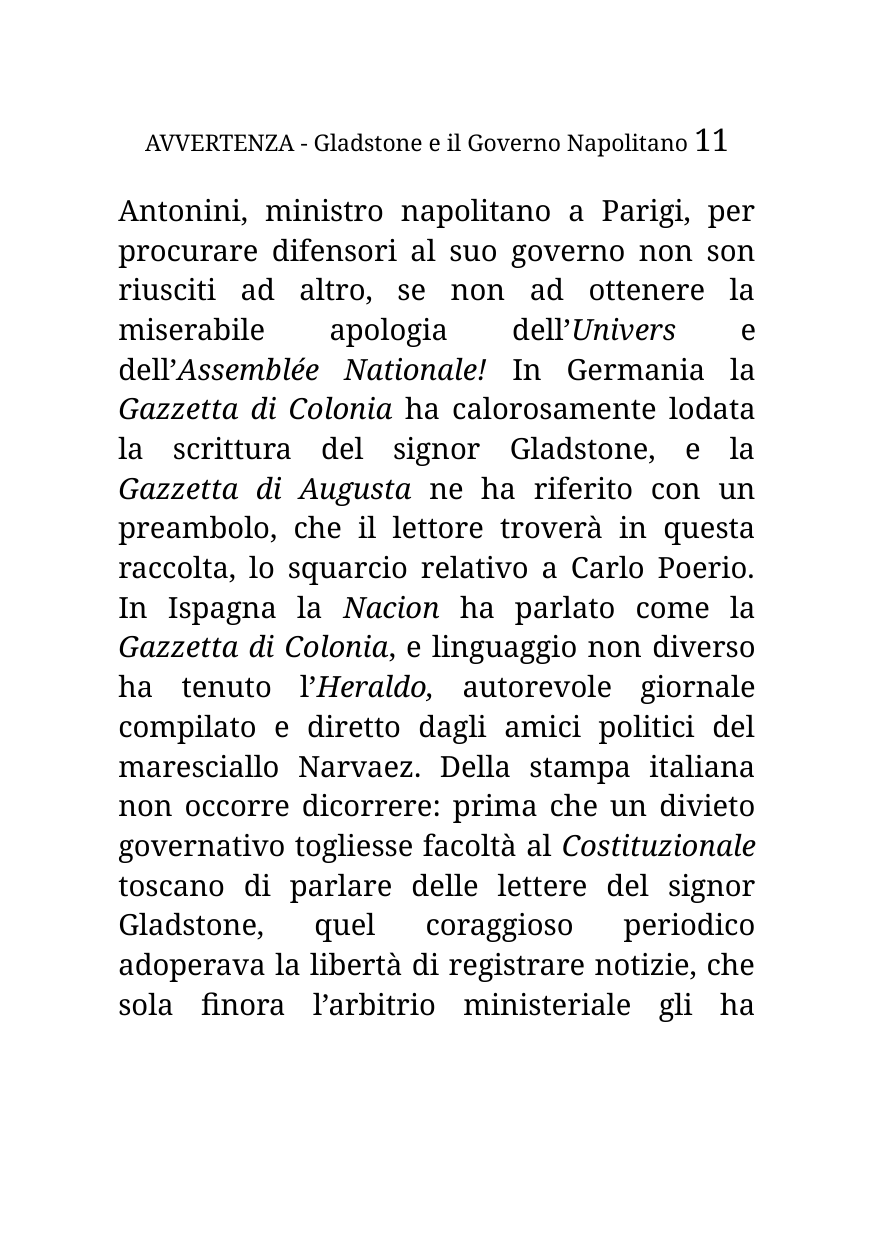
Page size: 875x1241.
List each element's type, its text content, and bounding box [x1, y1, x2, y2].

text Antonini, ministro napolitano a Parigi, per procurare difensori al suo governo non son riusciti ad altro, se non ad ottenere la miserabile apologia dell’Univers e dell’Assemblée Nationale! In Germania la Gazzetta di Colonia ha calorosamente lodata la scrittura del signor Gladstone, e la Gazzetta di Augusta ne ha riferito con un preambolo, che il lettore troverà in questa raccolta, lo squarcio relativo a Carlo Poerio. In Ispagna la Nacion ha parlato come la Gazzetta di Colonia, e linguaggio non diverso ha tenuto l’Heraldo, autorevole giornale compilato e diretto dagli amici politici del maresciallo Narvaez. Della stampa italiana non occorre dicorrere: prima che un divieto governativo togliesse facoltà al Costituzionale toscano di parlare delle lettere del signor Gladstone, quel coraggioso periodico adoperava la libertà di registrare notizie, che sola finora l’arbitrio ministeriale gli ha [118, 190, 756, 1024]
